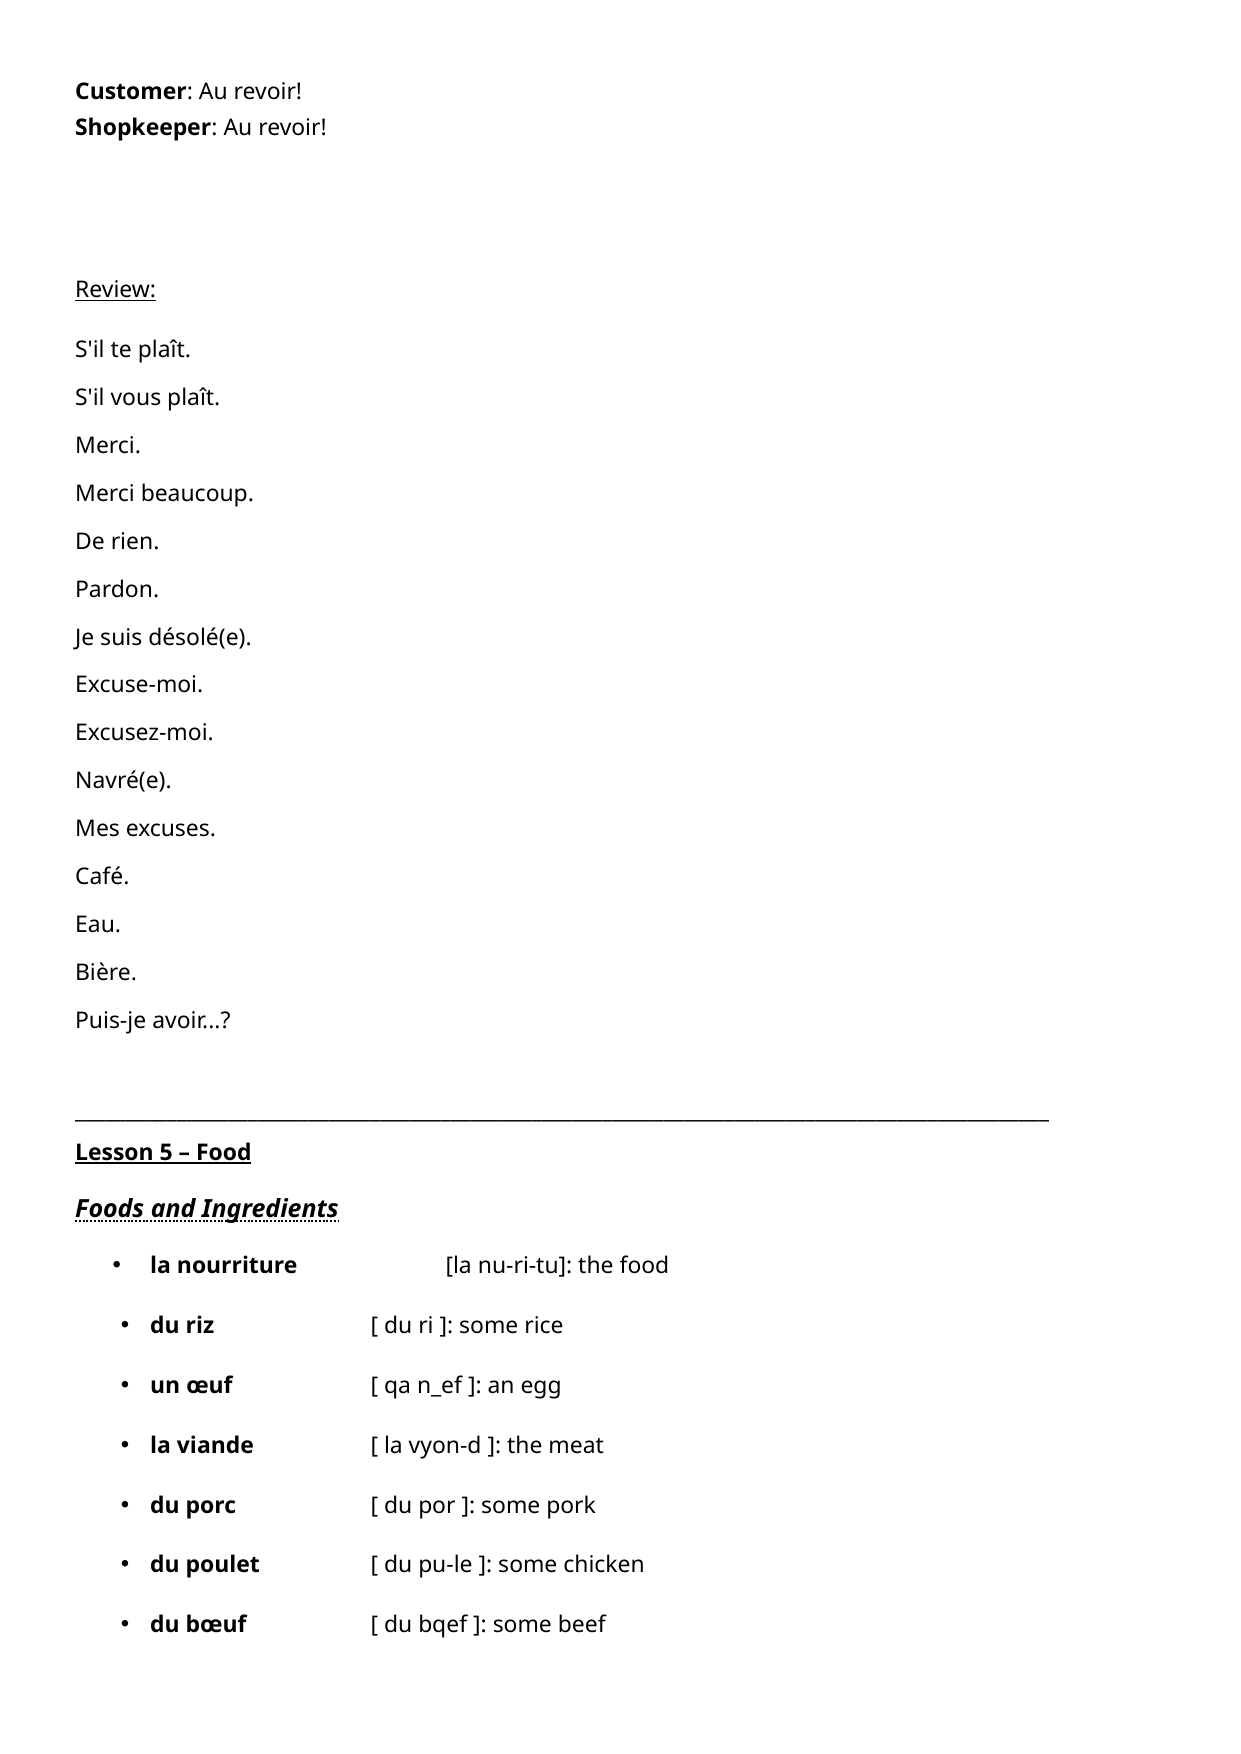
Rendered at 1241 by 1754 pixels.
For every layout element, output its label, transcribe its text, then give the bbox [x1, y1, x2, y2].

list la nourriture [la nu-ri-tu]: the food [112, 1249, 1165, 1280]
text ________________________________________________________________________________________________ [75, 1094, 1165, 1125]
text S'il vous plaît. [75, 381, 1165, 412]
text Review: [75, 273, 1165, 304]
text S'il te plaît. [75, 333, 1165, 364]
text Café. [75, 860, 1165, 891]
list du bœuf [ du bqef ]: some beef [121, 1608, 1165, 1639]
list du poulet [ du pu-le ]: some chicken [121, 1548, 1165, 1580]
text Bière. [75, 956, 1165, 987]
text Excusez-moi. [75, 716, 1165, 748]
text De rien. [75, 525, 1165, 556]
list la viande [ la vyon-d ]: the meat [121, 1429, 1165, 1460]
text Customer: Au revoir! Shopkeeper: Au revoir! [75, 75, 1165, 142]
text Mes excuses. [75, 812, 1165, 843]
text Pardon. [75, 573, 1165, 604]
subtitle Foods and Ingredients [75, 1191, 1165, 1225]
text Eau. [75, 908, 1165, 939]
text Navré(e). [75, 764, 1165, 796]
text Je suis désolé(e). [75, 621, 1165, 652]
text Puis-je avoir...? [75, 1004, 1165, 1035]
text Excuse-moi. [75, 668, 1165, 700]
list du riz [ du ri ]: some rice [121, 1309, 1165, 1340]
list un œuf [ qa n_ef ]: an egg [121, 1369, 1165, 1400]
list du porc [ du por ]: some pork [121, 1488, 1165, 1520]
text Merci beaucoup. [75, 477, 1165, 508]
subtitle Lesson 5 – Food [75, 1136, 1165, 1167]
text Merci. [75, 429, 1165, 460]
